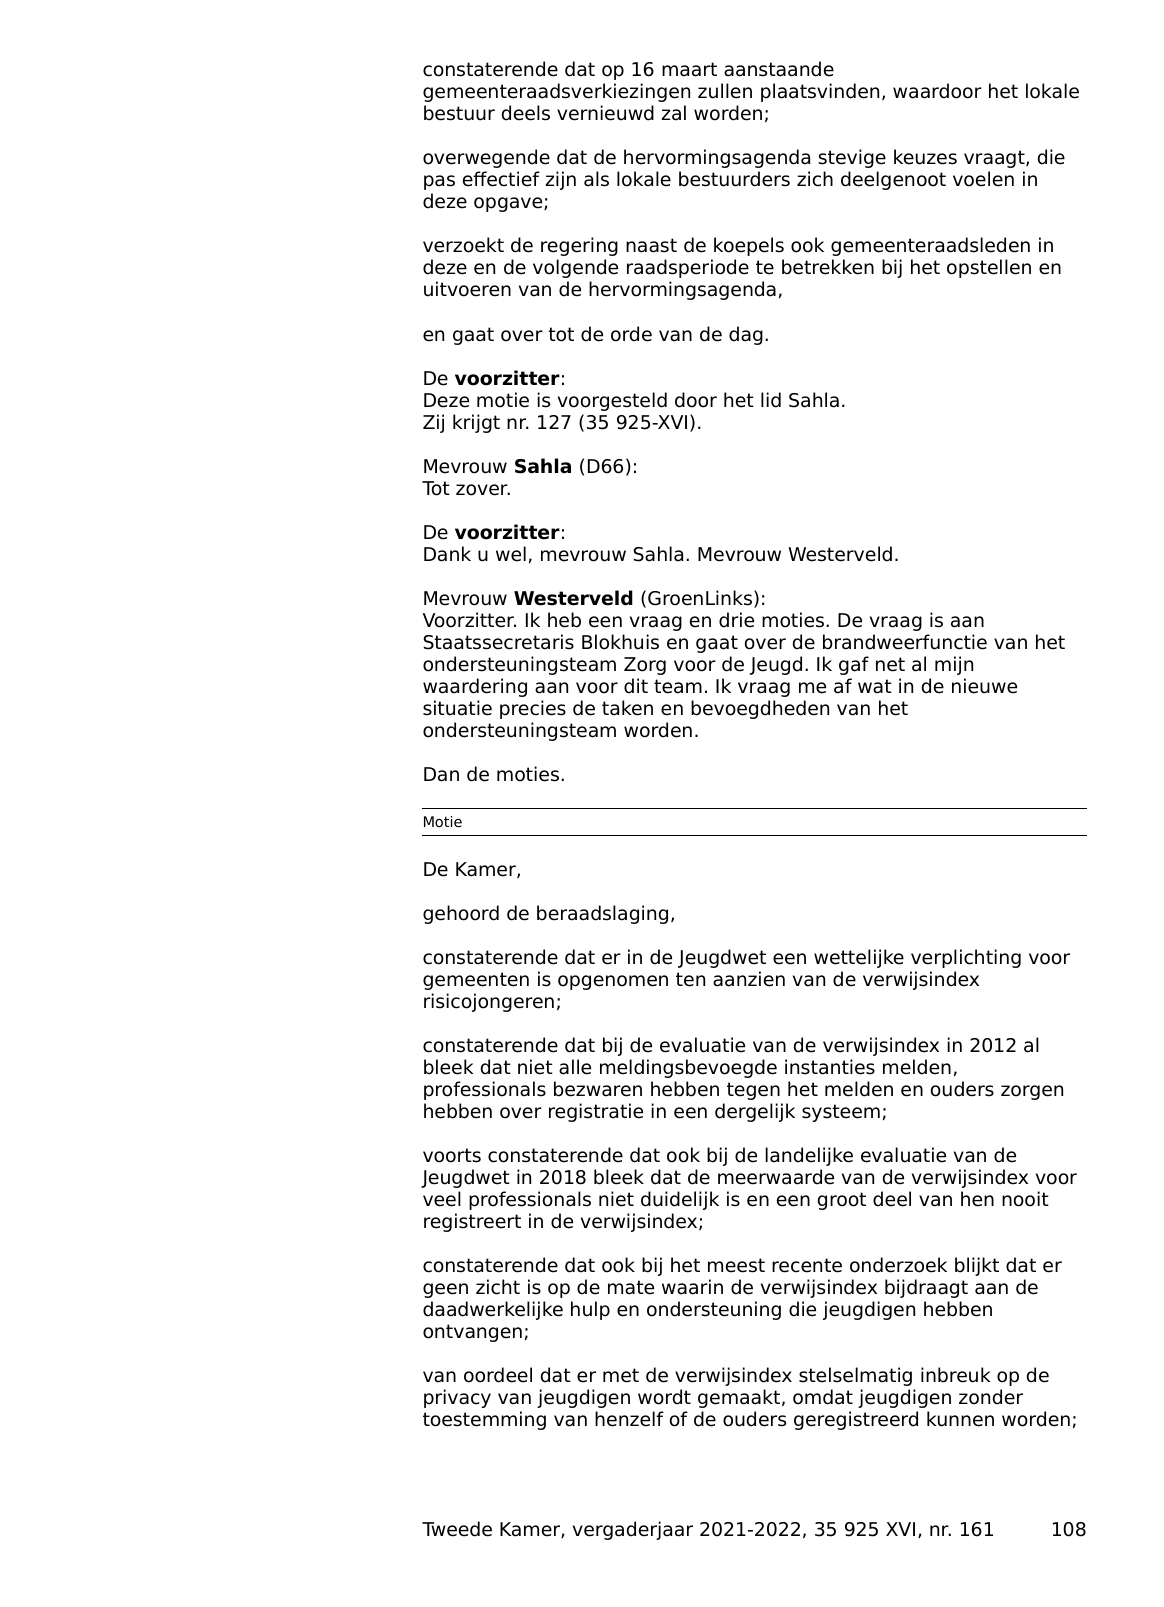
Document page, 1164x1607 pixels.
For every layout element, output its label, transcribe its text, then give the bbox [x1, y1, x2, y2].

text De voorzitter: [422, 368, 1087, 389]
text Deze motie is voorgesteld door het lid Sahla. [422, 389, 1087, 412]
text verzoekt de regering naast de koepels ook gemeenteraadsleden in deze en de volgende raadsperiode te betrekken bij het opstellen en uitvoeren van de hervormingsagenda, [422, 235, 1087, 301]
table_header Motie [422, 809, 1087, 835]
text overwegende dat de hervormingsagenda stevige keuzes vraagt, die pas effectief zijn als lokale bestuurders zich deelgenoot voelen in deze opgave; [422, 147, 1087, 213]
text constaterende dat er in de Jeugdwet een wettelijke verplichting voor gemeenten is opgenomen ten aanzien van de verwijsindex risicojongeren; [422, 947, 1087, 1013]
text Mevrouw Westerveld (GroenLinks): [422, 588, 1087, 610]
text constaterende dat op 16 maart aanstaande gemeenteraadsverkiezingen zullen plaatsvinden, waardoor het lokale bestuur deels vernieuwd zal worden; [422, 59, 1087, 125]
text gehoord de beraadslaging, [422, 903, 1087, 925]
text Zij krijgt nr. 127 (35 925-XVI). [422, 412, 1087, 433]
text constaterende dat bij de evaluatie van de verwijsindex in 2012 al bleek dat niet alle meldingsbevoegde instanties melden, professionals bezwaren hebben tegen het melden en ouders zorgen hebben over registratie in een dergelijk systeem; [422, 1035, 1087, 1123]
text Tot zover. [422, 478, 1087, 500]
text van oordeel dat er met de verwijsindex stelselmatig inbreuk op de privacy van jeugdigen wordt gemaakt, omdat jeugdigen zonder toestemming van henzelf of de ouders geregistreerd kunnen worden; [422, 1365, 1087, 1431]
text Dan de moties. [422, 764, 1087, 786]
text constaterende dat ook bij het meest recente onderzoek blijkt dat er geen zicht is op de mate waarin de verwijsindex bijdraagt aan de daadwerkelijke hulp en ondersteuning die jeugdigen hebben ontvangen; [422, 1255, 1087, 1343]
text Voorzitter. Ik heb een vraag en drie moties. De vraag is aan Staatssecretaris Blokhuis en gaat over de brandweerfunctie van het ondersteuningsteam Zorg voor de Jeugd. Ik gaf net al mijn waardering aan voor dit team. Ik vraag me af wat in de nieuwe situatie precies de taken en bevoegdheden van het ondersteuningsteam worden. [422, 610, 1087, 742]
text en gaat over tot de orde van de dag. [422, 323, 1087, 345]
text De Kamer, [422, 858, 1087, 881]
text Dank u wel, mevrouw Sahla. Mevrouw Westerveld. [422, 544, 1087, 566]
text Mevrouw Sahla (D66): [422, 456, 1087, 478]
text De voorzitter: [422, 522, 1087, 544]
text voorts constaterende dat ook bij de landelijke evaluatie van de Jeugdwet in 2018 bleek dat de meerwaarde van de verwijsindex voor veel professionals niet duidelijk is en een groot deel van hen nooit registreert in de verwijsindex; [422, 1145, 1087, 1233]
